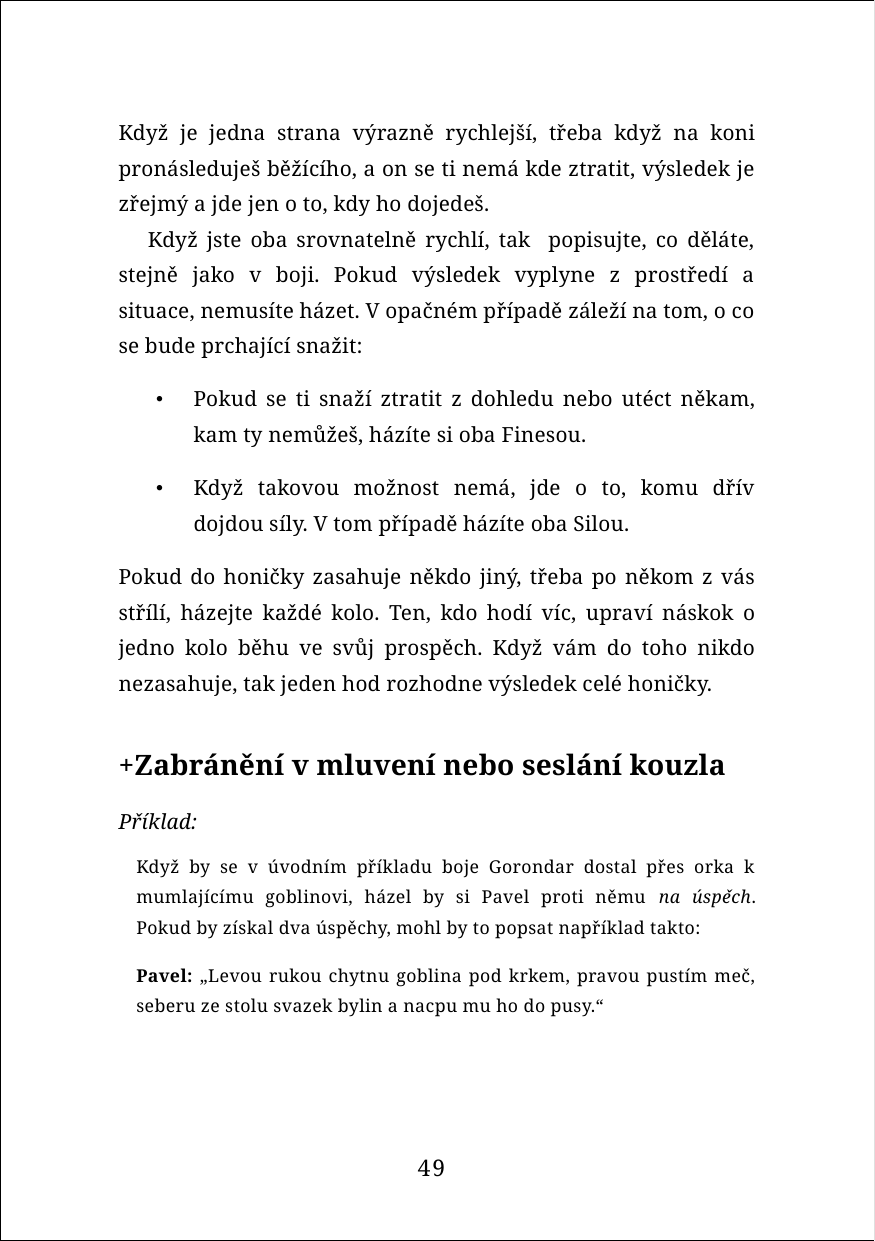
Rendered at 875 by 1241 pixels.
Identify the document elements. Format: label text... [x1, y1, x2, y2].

list Pokud se ti snaží ztratit z dohledu nebo utéct někam, kam ty nemůžeš, házíte si oba Finesou. [156, 384, 756, 448]
text Příklad: [118, 807, 756, 836]
text Pokud do honičky zasahuje někdo jiný, třeba po někom z vás střílí, házejte každé kolo. Ten, kdo hodí víc, upraví náskok o jedno kolo běhu ve svůj prospěch. Když vám do toho nikdo nezasahuje, tak jeden hod rozhodne výsledek celé honičky. [118, 562, 756, 697]
text Když by se v úvodním příkladu boje Gorondar dostal přes orka k mumlajícímu goblinovi, házel by si Pavel proti němu na úspěch. Pokud by získal dva úspěchy, mohl by to popsat například takto: [136, 855, 756, 939]
subtitle +Zabránění v mluvení nebo seslání kouzla [118, 746, 756, 784]
text Pavel: „Levou rukou chytnu goblina pod krkem, pravou pustím meč, seberu ze stolu svazek bylin a nacpu mu ho do pusy.“ [136, 963, 756, 1017]
list Když takovou možnost nemá, jde o to, komu dřív dojdou síly. V tom případě házíte oba Silou. [156, 473, 756, 537]
text Když je jedna strana výrazně rychlejší, třeba když na koni pronásleduješ běžícího, a on se ti nemá kde ztratit, výsledek je zřejmý a jde jen o to, kdy ho dojedeš. Když jste oba srovnatelně rychlí, tak popisujte, co děláte, stejně jako v boji. Pokud výsledek vyplyne z prostředí a situace, nemusíte házet. V opačném případě záleží na tom, o co se bude prchající snažit: [118, 118, 756, 360]
